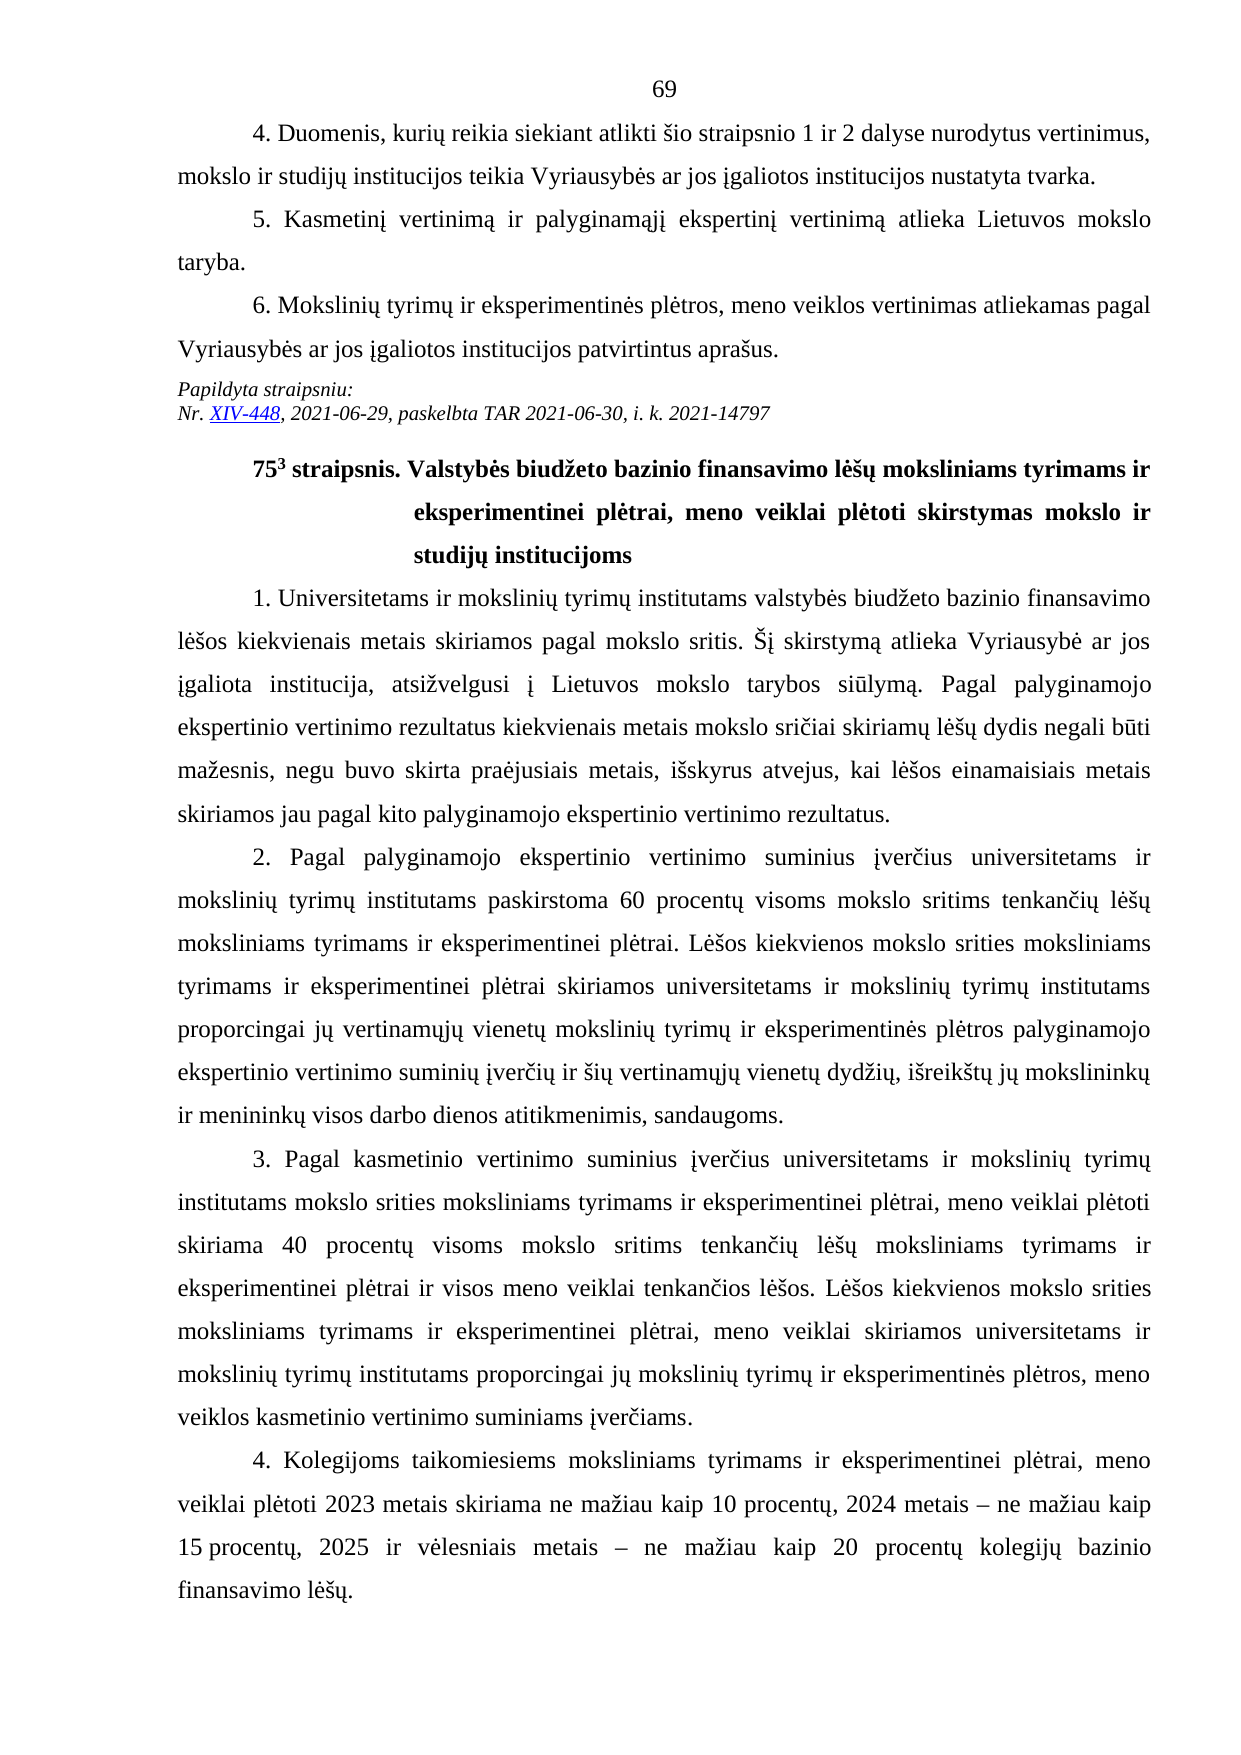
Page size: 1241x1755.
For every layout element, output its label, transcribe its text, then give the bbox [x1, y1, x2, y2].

text 3. Pagal kasmetinio vertinimo suminius įverčius universitetams ir mokslinių tyrimų institutams mokslo srities moksliniams tyrimams ir eksperimentinei plėtrai, meno veiklai plėtoti skiriama 40 procentų visoms mokslo sritims tenkančių lėšų moksliniams tyrimams ir eksperimentinei plėtrai ir visos meno veiklai tenkančios lėšos. Lėšos kiekvienos mokslo srities moksliniams tyrimams ir eksperimentinei plėtrai, meno veiklai skiriamos universitetams ir mokslinių tyrimų institutams proporcingai jų mokslinių tyrimų ir eksperimentinės plėtros, meno veiklos kasmetinio vertinimo suminiams įverčiams. [177, 1144, 1152, 1431]
text Nr. XIV-448, 2021-06-29, paskelbta TAR 2021-06-30, i. k. 2021-14797 [177, 401, 1152, 425]
text 6. Mokslinių tyrimų ir eksperimentinės plėtros, meno veiklos vertinimas atliekamas pagal Vyriausybės ar jos įgaliotos institucijos patvirtintus aprašus. [177, 291, 1152, 362]
text Papildyta straipsniu: [177, 377, 1152, 401]
text 2. Pagal palyginamojo ekspertinio vertinimo suminius įverčius universitetams ir mokslinių tyrimų institutams paskirstoma 60 procentų visoms mokslo sritims tenkančių lėšų moksliniams tyrimams ir eksperimentinei plėtrai. Lėšos kiekvienos mokslo srities moksliniams tyrimams ir eksperimentinei plėtrai skiriamos universitetams ir mokslinių tyrimų institutams proporcingai jų vertinamųjų vienetų mokslinių tyrimų ir eksperimentinės plėtros palyginamojo ekspertinio vertinimo suminių įverčių ir šių vertinamųjų vienetų dydžių, išreikštų jų mokslininkų ir menininkų visos darbo dienos atitikmenimis, sandaugoms. [177, 842, 1152, 1129]
text 4. Kolegijoms taikomiesiems moksliniams tyrimams ir eksperimentinei plėtrai, meno veiklai plėtoti 2023 metais skiriama ne mažiau kaip 10 procentų, 2024 metais – ne mažiau kaip 15 procentų, 2025 ir vėlesniais metais – ne mažiau kaip 20 procentų kolegijų bazinio finansavimo lėšų. [177, 1446, 1152, 1604]
text 4. Duomenis, kurių reikia siekiant atlikti šio straipsnio 1 ir 2 dalyse nurodytus vertinimus, mokslo ir studijų institucijos teikia Vyriausybės ar jos įgaliotos institucijos nustatyta tvarka. [177, 118, 1152, 190]
text 753 straipsnis. Valstybės biudžeto bazinio finansavimo lėšų moksliniams tyrimams ir eksperimentinei plėtrai, meno veiklai plėtoti skirstymas mokslo ir studijų institucijoms [252, 454, 1152, 569]
text 1. Universitetams ir mokslinių tyrimų institutams valstybės biudžeto bazinio finansavimo lėšos kiekvienais metais skiriamos pagal mokslo sritis. Šį skirstymą atlieka Vyriausybė ar jos įgaliota institucija, atsižvelgusi į Lietuvos mokslo tarybos siūlymą. Pagal palyginamojo ekspertinio vertinimo rezultatus kiekvienais metais mokslo sričiai skiriamų lėšų dydis negali būti mažesnis, negu buvo skirta praėjusiais metais, išskyrus atvejus, kai lėšos einamaisiais metais skiriamos jau pagal kito palyginamojo ekspertinio vertinimo rezultatus. [177, 583, 1152, 827]
text 5. Kasmetinį vertinimą ir palyginamąjį ekspertinį vertinimą atlieka Lietuvos mokslo taryba. [177, 204, 1152, 276]
